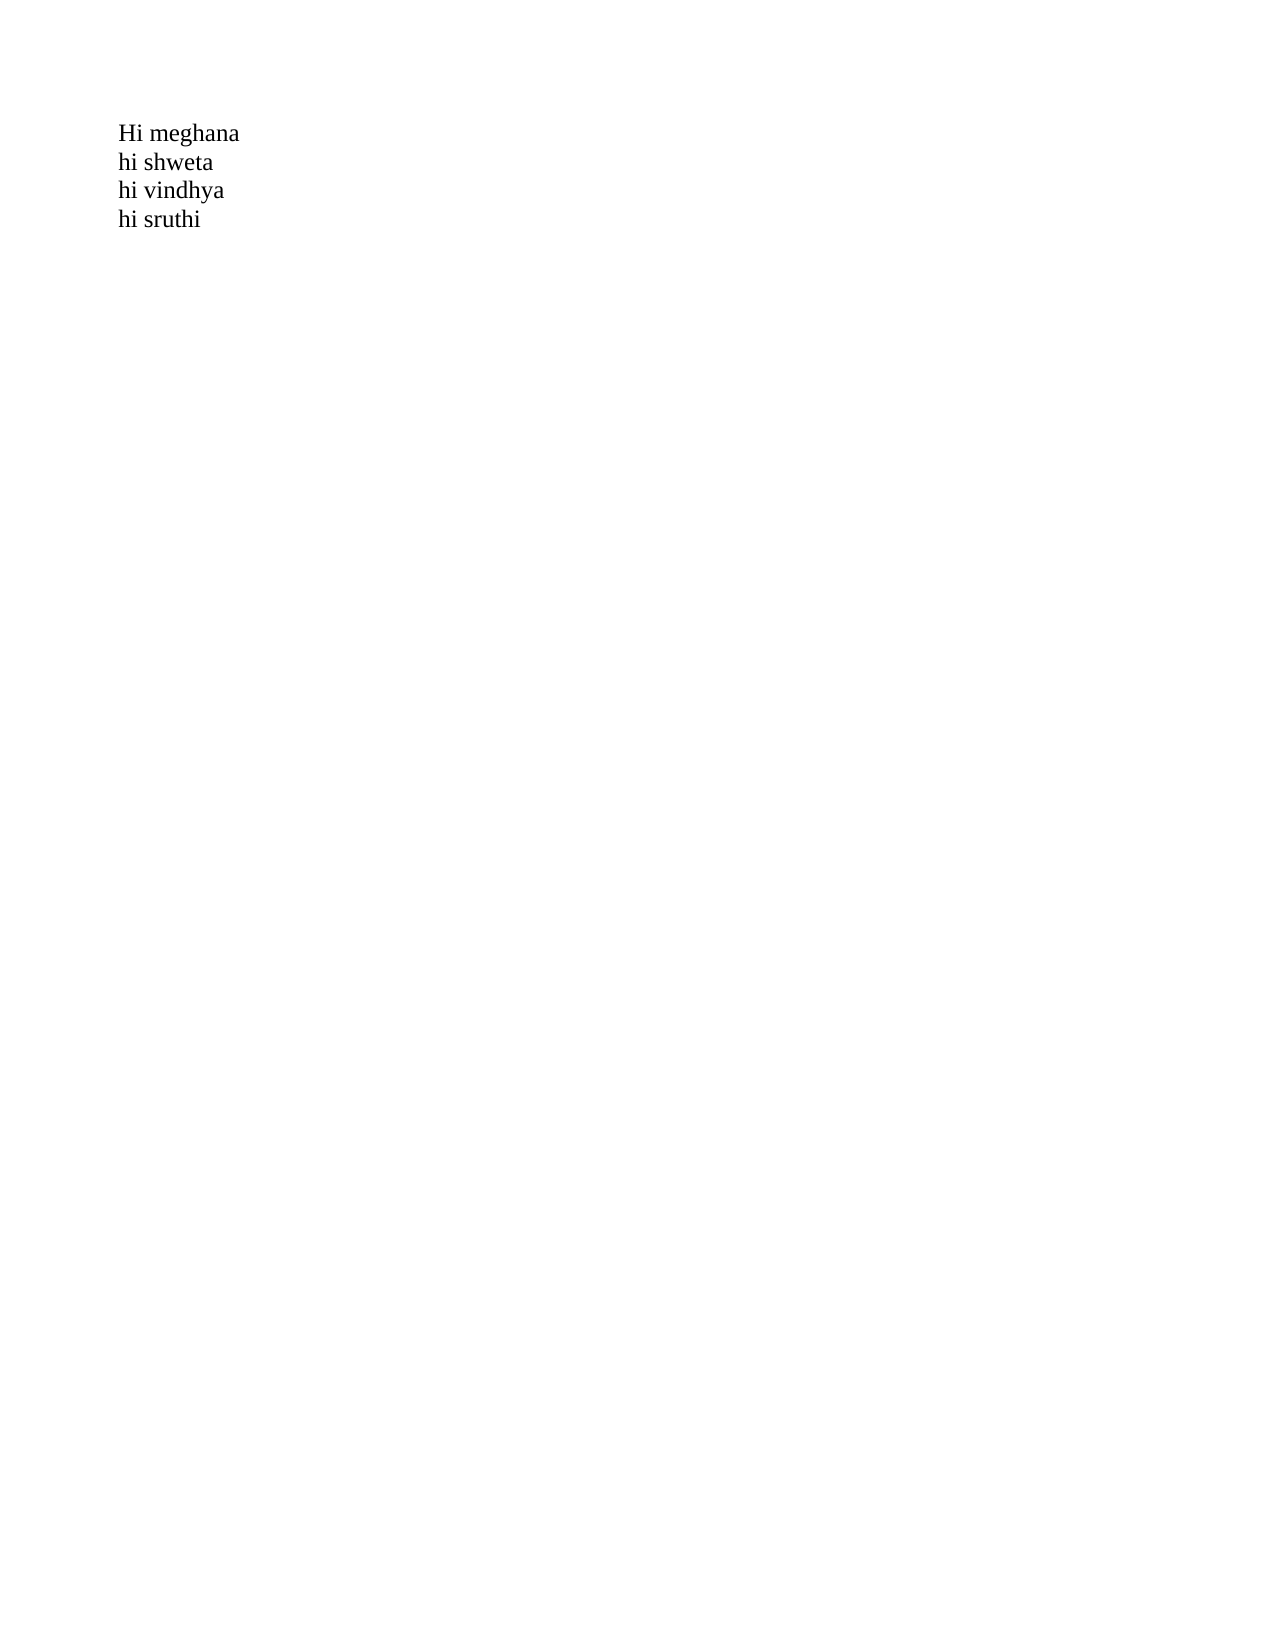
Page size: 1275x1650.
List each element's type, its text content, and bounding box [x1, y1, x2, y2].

text hi sruthi [118, 204, 1157, 233]
text hi vindhya [118, 176, 1157, 204]
text Hi meghana [118, 118, 1157, 147]
text hi shweta [118, 147, 1157, 176]
